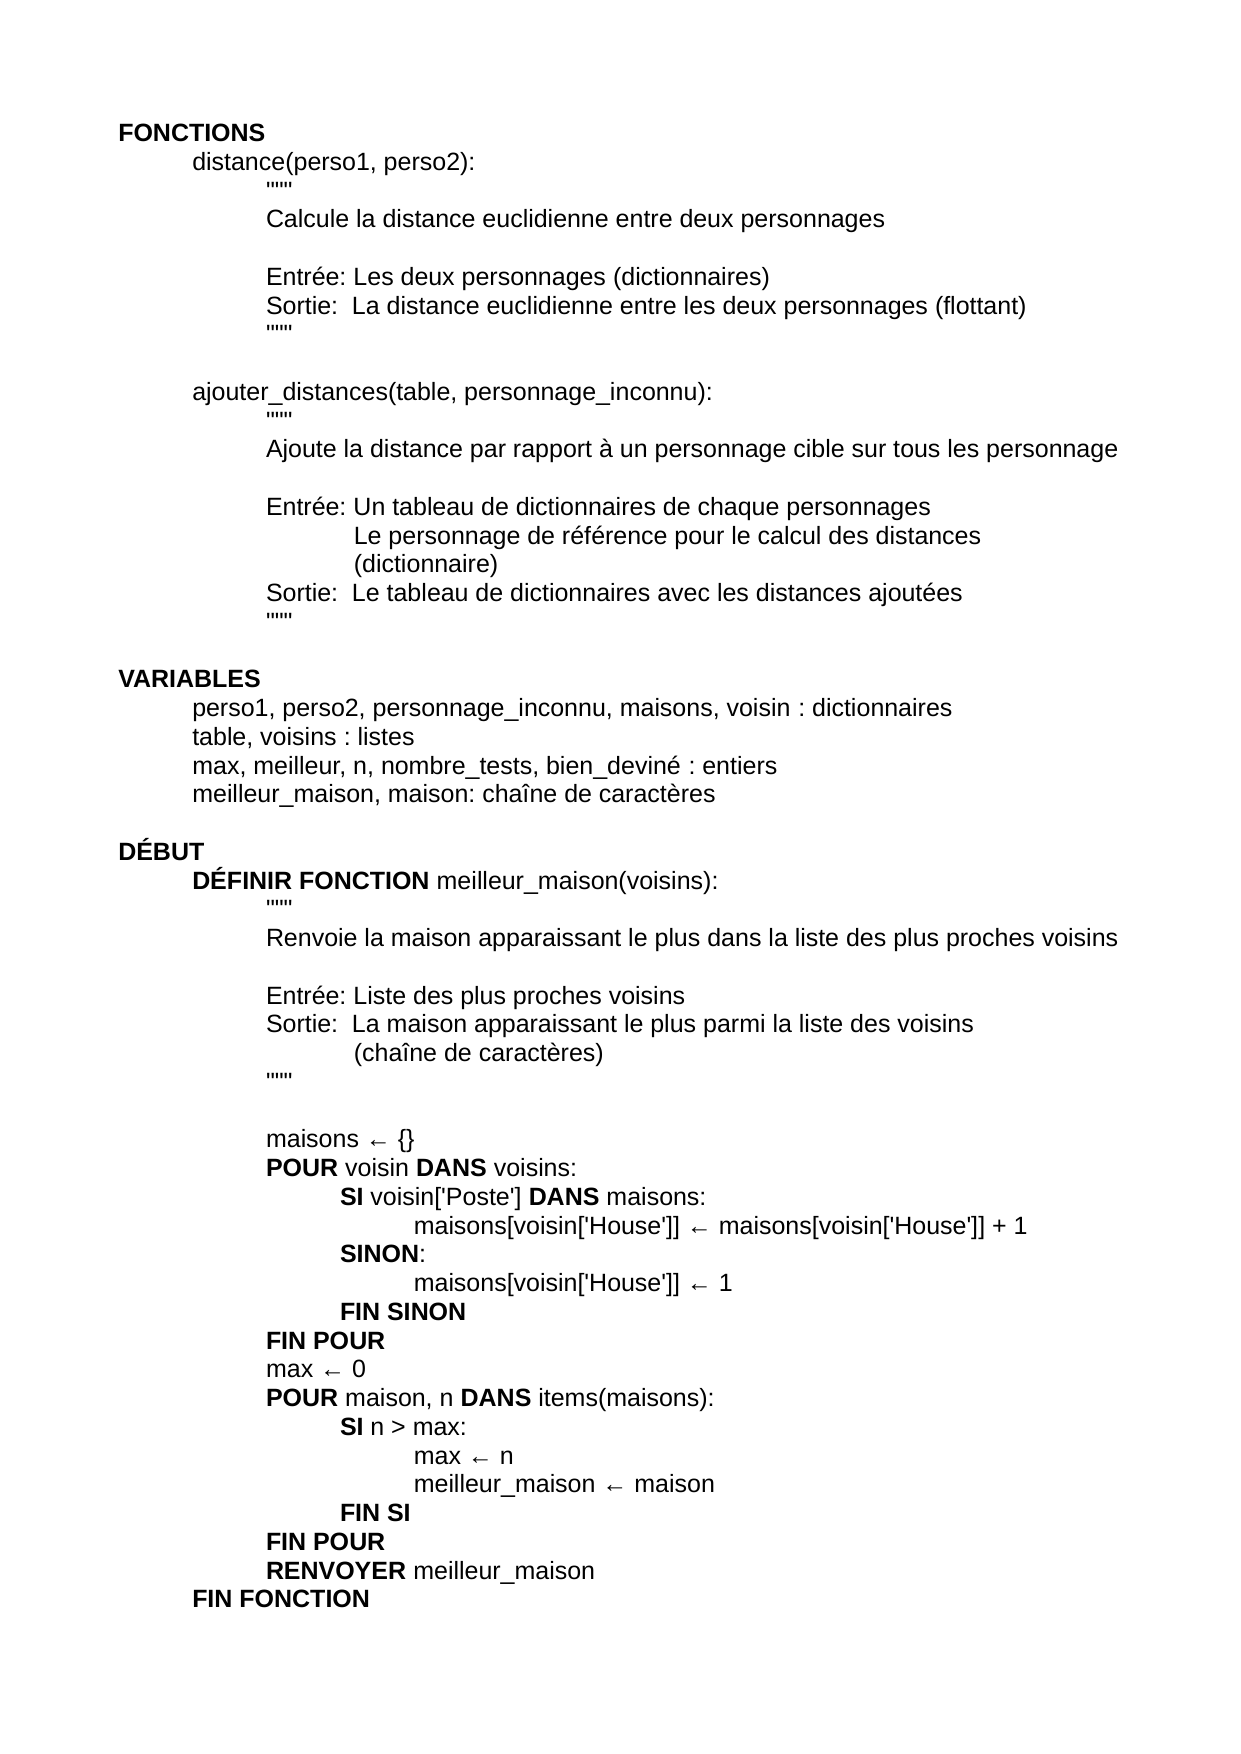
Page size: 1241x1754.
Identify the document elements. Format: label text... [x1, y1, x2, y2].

text max ← 0 [118, 1354, 1122, 1383]
text maisons[voisin['House']] ← maisons[voisin['House']] + 1 [118, 1211, 1122, 1239]
text """ [118, 1067, 1122, 1096]
text perso1, perso2, personnage_inconnu, maisons, voisin : dictionnaires [118, 693, 1122, 722]
text Sortie: La maison apparaissant le plus parmi la liste des voisins [118, 1009, 1122, 1038]
text (chaîne de caractères) [118, 1038, 1122, 1067]
text """ [118, 406, 1122, 434]
text Entrée: Un tableau de dictionnaires de chaque personnages [118, 492, 1122, 521]
text VARIABLES [118, 664, 1122, 693]
text DÉFINIR FONCTION meilleur_maison(voisins): [118, 866, 1122, 894]
text FIN POUR [118, 1527, 1122, 1556]
text DÉBUT [118, 837, 1122, 866]
text """ [118, 607, 1122, 636]
text Entrée: Liste des plus proches voisins [118, 981, 1122, 1009]
text SI voisin['Poste'] DANS maisons: [118, 1182, 1122, 1211]
text Calcule la distance euclidienne entre deux personnages [118, 204, 1122, 233]
text FIN FONCTION [118, 1584, 1122, 1613]
text RENVOYER meilleur_maison [118, 1556, 1122, 1584]
text meilleur_maison, maison: chaîne de caractères [118, 779, 1122, 808]
text distance(perso1, perso2): [118, 147, 1122, 176]
text ajouter_distances(table, personnage_inconnu): [118, 377, 1122, 406]
text FIN SINON [118, 1297, 1122, 1326]
text Entrée: Les deux personnages (dictionnaires) [118, 262, 1122, 291]
text FONCTIONS [118, 118, 1122, 147]
text SI n > max: [118, 1412, 1122, 1441]
text """ [118, 894, 1122, 923]
text """ [118, 319, 1122, 348]
text Le personnage de référence pour le calcul des distances (dictionnaire) [118, 521, 1122, 578]
text table, voisins : listes [118, 722, 1122, 751]
text Sortie: Le tableau de dictionnaires avec les distances ajoutées [118, 578, 1122, 607]
text Sortie: La distance euclidienne entre les deux personnages (flottant) [118, 291, 1122, 319]
text max ← n [118, 1441, 1122, 1469]
text FIN POUR [118, 1326, 1122, 1354]
text POUR maison, n DANS items(maisons): [118, 1383, 1122, 1412]
text FIN SI [118, 1498, 1122, 1527]
text maisons ← {} [118, 1124, 1122, 1153]
text SINON: [118, 1239, 1122, 1268]
text Renvoie la maison apparaissant le plus dans la liste des plus proches voisins [118, 923, 1122, 952]
text maisons[voisin['House']] ← 1 [118, 1268, 1122, 1297]
text """ [118, 176, 1122, 204]
text POUR voisin DANS voisins: [118, 1153, 1122, 1182]
text max, meilleur, n, nombre_tests, bien_deviné : entiers [118, 751, 1122, 779]
text Ajoute la distance par rapport à un personnage cible sur tous les personnage [118, 434, 1122, 463]
text meilleur_maison ← maison [118, 1469, 1122, 1498]
